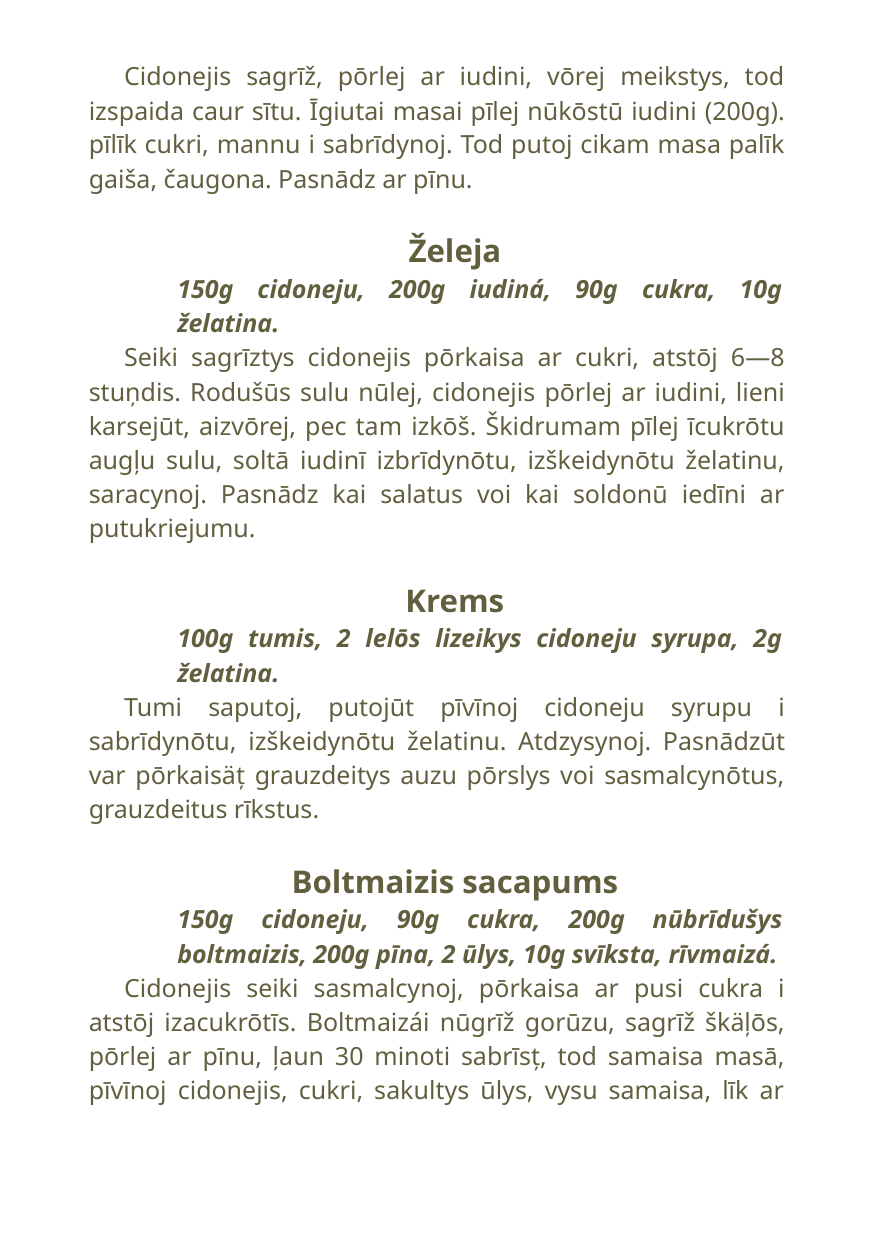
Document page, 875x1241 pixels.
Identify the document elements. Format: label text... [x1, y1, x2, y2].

text 150g cidoneju, 90g cukra, 200g nūbrīdušys boltmaizis, 200g pīna, 2 ūlys, 10g svīksta, rīvmaizá. [177, 902, 786, 970]
text 150g cidoneju, 200g iudiná, 90g cukra, 10g želatina. [177, 272, 786, 340]
text Boltmaizis sacapums [88, 859, 786, 902]
text Cidonejis seiki sasmalcynoj, pōrkaisa ar pusi cukra i atstōj izacukrōtīs. Boltmaizái nūgrīž gorūzu, sagrīž škäļōs, pōrlej ar pīnu, ļaun 30 minoti sabrīsț, tod samaisa masā, pīvīnoj cidonejis, cukri, sakultys ūlys, vysu samaisa, līk ar [88, 970, 786, 1107]
text Želeja [88, 229, 786, 272]
text Cidonejis sagrīž, pōrlej ar iudini, vōrej meikstys, tod izspaida caur sītu. Īgiutai masai pīlej nūkōstū iudini (200g). pīlīk cukri, mannu i sabrīdynoj. Tod putoj cikam masa palīk gaiša, čaugona. Pasnādz ar pīnu. [88, 59, 786, 195]
text Krems [88, 578, 786, 621]
text 100g tumis, 2 lelōs lizeikys cidoneju syrupa, 2g želatina. [177, 621, 786, 689]
text Tumi saputoj, putojūt pīvīnoj cidoneju syrupu i sabrīdynōtu, izškeidynōtu želatinu. Atdzysynoj. Pasnādzūt var pōrkaisäț grauzdeitys auzu pōrslys voi sasmalcynōtus, grauzdeitus rīkstus. [88, 689, 786, 826]
text Seiki sagrīztys cidonejis pōrkaisa ar cukri, atstōj 6—8 stuņdis. Rodušūs sulu nūlej, cidonejis pōrlej ar iudini, lieni karsejūt, aizvōrej, pec tam izkōš. Škidrumam pīlej īcukrōtu augļu sulu, soltā iudinī izbrīdynōtu, izškeidynōtu želatinu, saracynoj. Pasnādz kai salatus voi kai soldonū iedīni ar putukriejumu. [88, 340, 786, 544]
